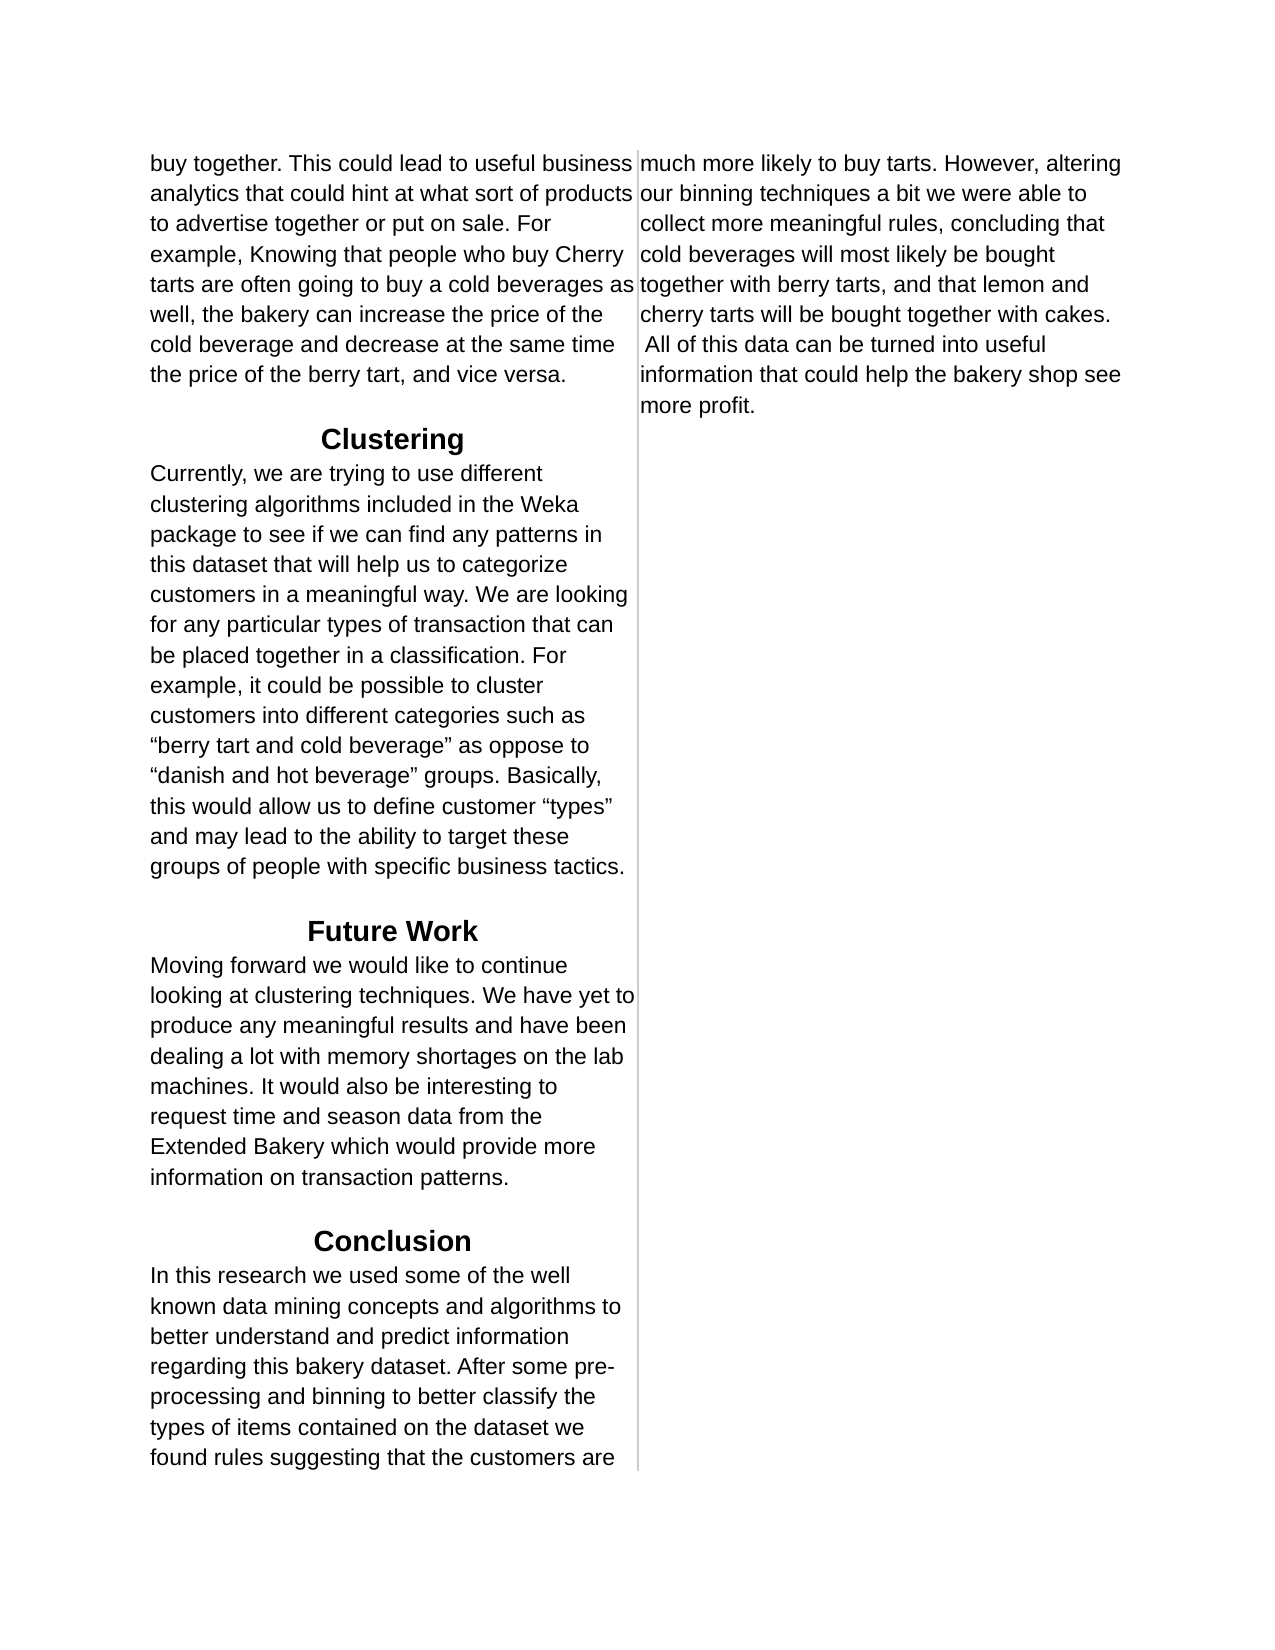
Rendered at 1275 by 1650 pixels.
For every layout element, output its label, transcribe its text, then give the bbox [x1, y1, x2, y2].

text Conclusion [150, 1224, 635, 1257]
text much more likely to buy tarts. However, altering our binning techniques a bit we were able to collect more meaningful rules, concluding that cold beverages will most likely be bought together with berry tarts, and that lemon and cherry tarts will be bought together with cakes. [640, 150, 1125, 327]
text In this research we used some of the well known data mining concepts and algorithms to better understand and predict information regarding this bakery dataset. After some pre-processing and binning to better classify the types of items contained on the dataset we found rules suggesting that the customers are [150, 1262, 635, 1470]
text Currently, we are trying to use different clustering algorithms included in the Weka package to see if we can find any patterns in this dataset that will help us to categorize customers in a meaningful way. We are looking for any particular types of transaction that can be placed together in a classification. For example, it could be possible to cluster customers into different categories such as “berry tart and cold beverage” as oppose to “danish and hot beverage” groups. Basically, this would allow us to define customer “types” and may lead to the ability to target these groups of people with specific business tactics. [150, 460, 635, 879]
text Future Work [150, 913, 635, 947]
text All of this data can be turned into useful information that could help the bakery shop see more profit. [640, 331, 1125, 418]
text Clustering [150, 422, 635, 455]
text buy together. This could lead to useful business analytics that could hint at what sort of products to advertise together or put on sale. For example, Knowing that people who buy Cherry tarts are often going to buy a cold beverages as well, the bakery can increase the price of the cold beverage and decrease at the same time the price of the berry tart, and vice versa. [150, 150, 635, 388]
text Moving forward we would like to continue looking at clustering techniques. We have yet to produce any meaningful results and have been dealing a lot with memory shortages on the lab machines. It would also be interesting to request time and season data from the Extended Bakery which would provide more information on transaction patterns. [150, 952, 635, 1190]
